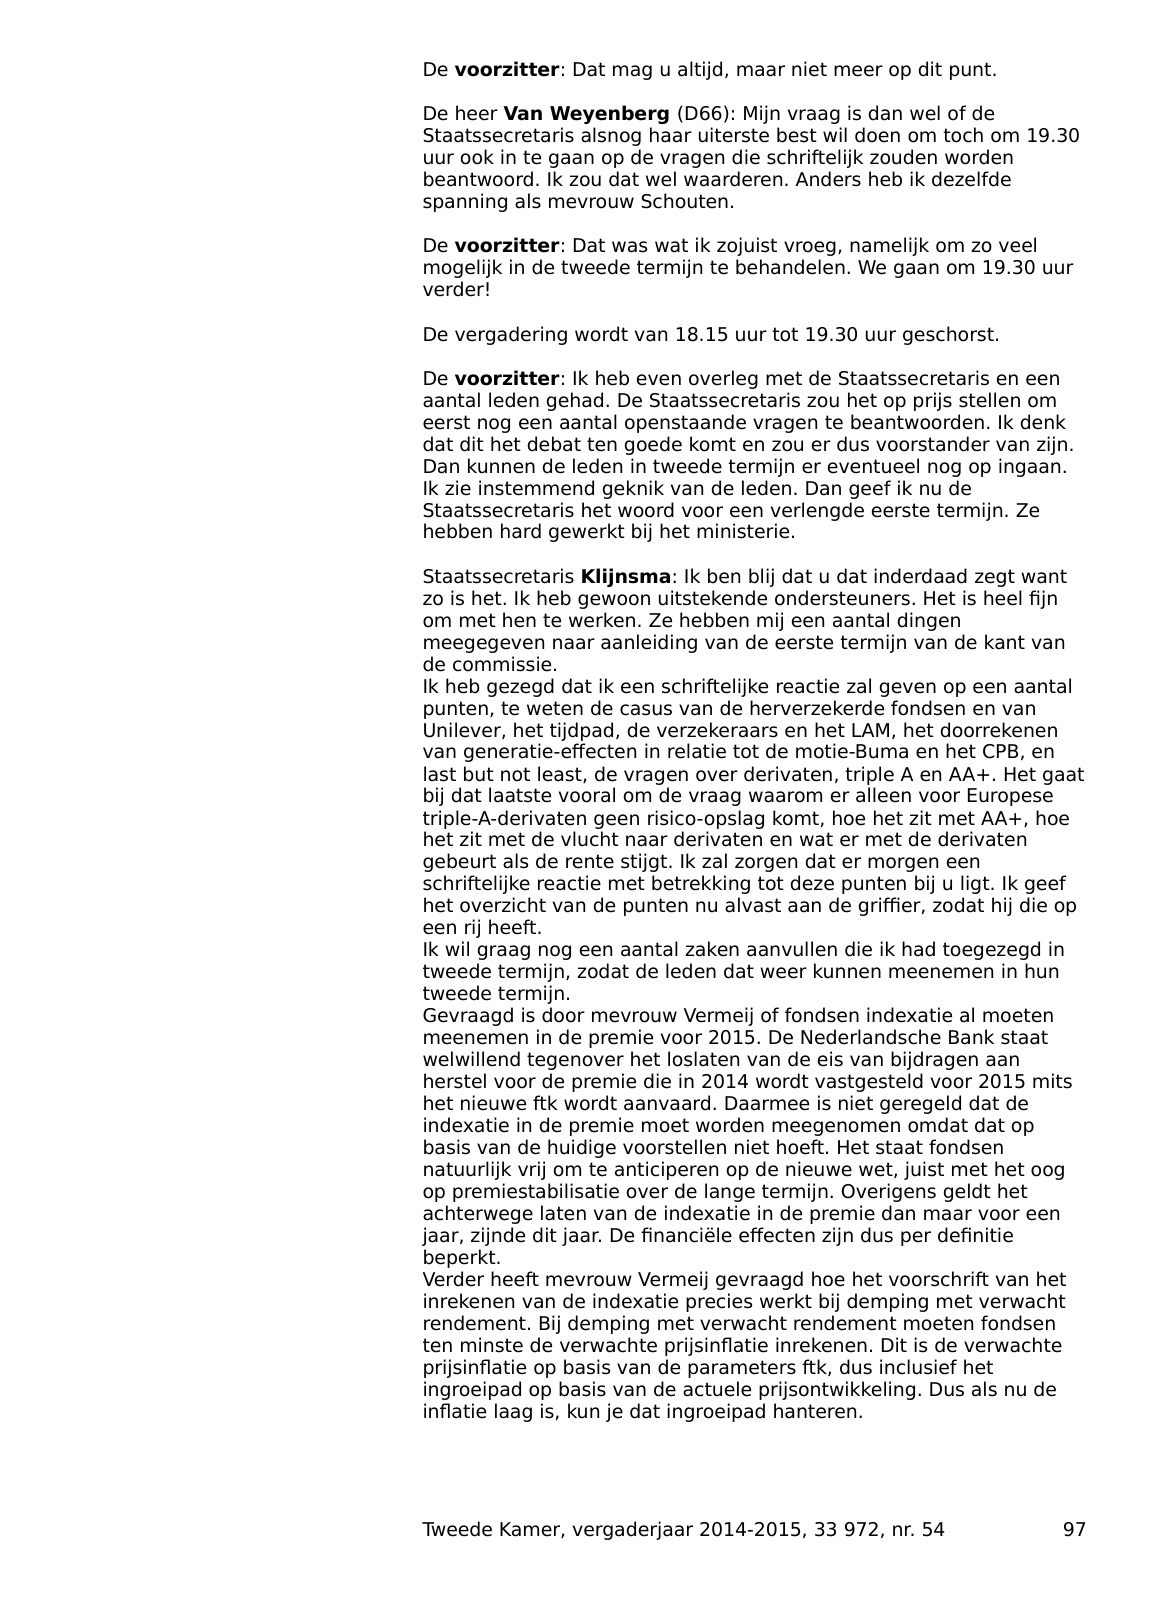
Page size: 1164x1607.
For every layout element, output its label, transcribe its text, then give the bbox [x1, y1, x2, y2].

text De voorzitter: Dat mag u altijd, maar niet meer op dit punt. [422, 59, 1087, 81]
text Ik wil graag nog een aantal zaken aanvullen die ik had toegezegd in tweede termijn, zodat de leden dat weer kunnen meenemen in hun tweede termijn. [422, 939, 1087, 1005]
text Gevraagd is door mevrouw Vermeij of fondsen indexatie al moeten meenemen in de premie voor 2015. De Nederlandsche Bank staat welwillend tegenover het loslaten van de eis van bijdragen aan herstel voor de premie die in 2014 wordt vastgesteld voor 2015 mits het nieuwe ftk wordt aanvaard. Daarmee is niet geregeld dat de indexatie in de premie moet worden meegenomen omdat dat op basis van de huidige voorstellen niet hoeft. Het staat fondsen natuurlijk vrij om te anticiperen op de nieuwe wet, juist met het oog op premiestabilisatie over de lange termijn. Overigens geldt het achterwege laten van de indexatie in de premie dan maar voor een jaar, zijnde dit jaar. De financiële effecten zijn dus per definitie beperkt. [422, 1005, 1087, 1269]
text Verder heeft mevrouw Vermeij gevraagd hoe het voorschrift van het inrekenen van de indexatie precies werkt bij demping met verwacht rendement. Bij demping met verwacht rendement moeten fondsen ten minste de verwachte prijsinflatie inrekenen. Dit is de verwachte prijsinflatie op basis van de parameters ftk, dus inclusief het ingroeipad op basis van de actuele prijsontwikkeling. Dus als nu de inflatie laag is, kun je dat ingroeipad hanteren. [422, 1269, 1087, 1423]
text Staatssecretaris Klijnsma: Ik ben blij dat u dat inderdaad zegt want zo is het. Ik heb gewoon uitstekende ondersteuners. Het is heel fijn om met hen te werken. Ze hebben mij een aantal dingen meegegeven naar aanleiding van de eerste termijn van de kant van de commissie. [422, 566, 1087, 676]
text De heer Van Weyenberg (D66): Mijn vraag is dan wel of de Staatssecretaris alsnog haar uiterste best wil doen om toch om 19.30 uur ook in te gaan op de vragen die schriftelijk zouden worden beantwoord. Ik zou dat wel waarderen. Anders heb ik dezelfde spanning als mevrouw Schouten. [422, 103, 1087, 213]
text Ik heb gezegd dat ik een schriftelijke reactie zal geven op een aantal punten, te weten de casus van de herverzekerde fondsen en van Unilever, het tijdpad, de verzekeraars en het LAM, het doorrekenen van generatie-effecten in relatie tot de motie-Buma en het CPB, en last but not least, de vragen over derivaten, triple A en AA+. Het gaat bij dat laatste vooral om de vraag waarom er alleen voor Europese triple-A-derivaten geen risico-opslag komt, hoe het zit met AA+, hoe het zit met de vlucht naar derivaten en wat er met de derivaten gebeurt als de rente stijgt. Ik zal zorgen dat er morgen een schriftelijke reactie met betrekking tot deze punten bij u ligt. Ik geef het overzicht van de punten nu alvast aan de griffier, zodat hij die op een rij heeft. [422, 676, 1087, 939]
text De voorzitter: Ik heb even overleg met de Staatssecretaris en een aantal leden gehad. De Staatssecretaris zou het op prijs stellen om eerst nog een aantal openstaande vragen te beantwoorden. Ik denk dat dit het debat ten goede komt en zou er dus voorstander van zijn. Dan kunnen de leden in tweede termijn er eventueel nog op ingaan. Ik zie instemmend geknik van de leden. Dan geef ik nu de Staatssecretaris het woord voor een verlengde eerste termijn. Ze hebben hard gewerkt bij het ministerie. [422, 368, 1087, 543]
text De voorzitter: Dat was wat ik zojuist vroeg, namelijk om zo veel mogelijk in de tweede termijn te behandelen. We gaan om 19.30 uur verder! [422, 235, 1087, 301]
text De vergadering wordt van 18.15 uur tot 19.30 uur geschorst. [422, 323, 1087, 345]
